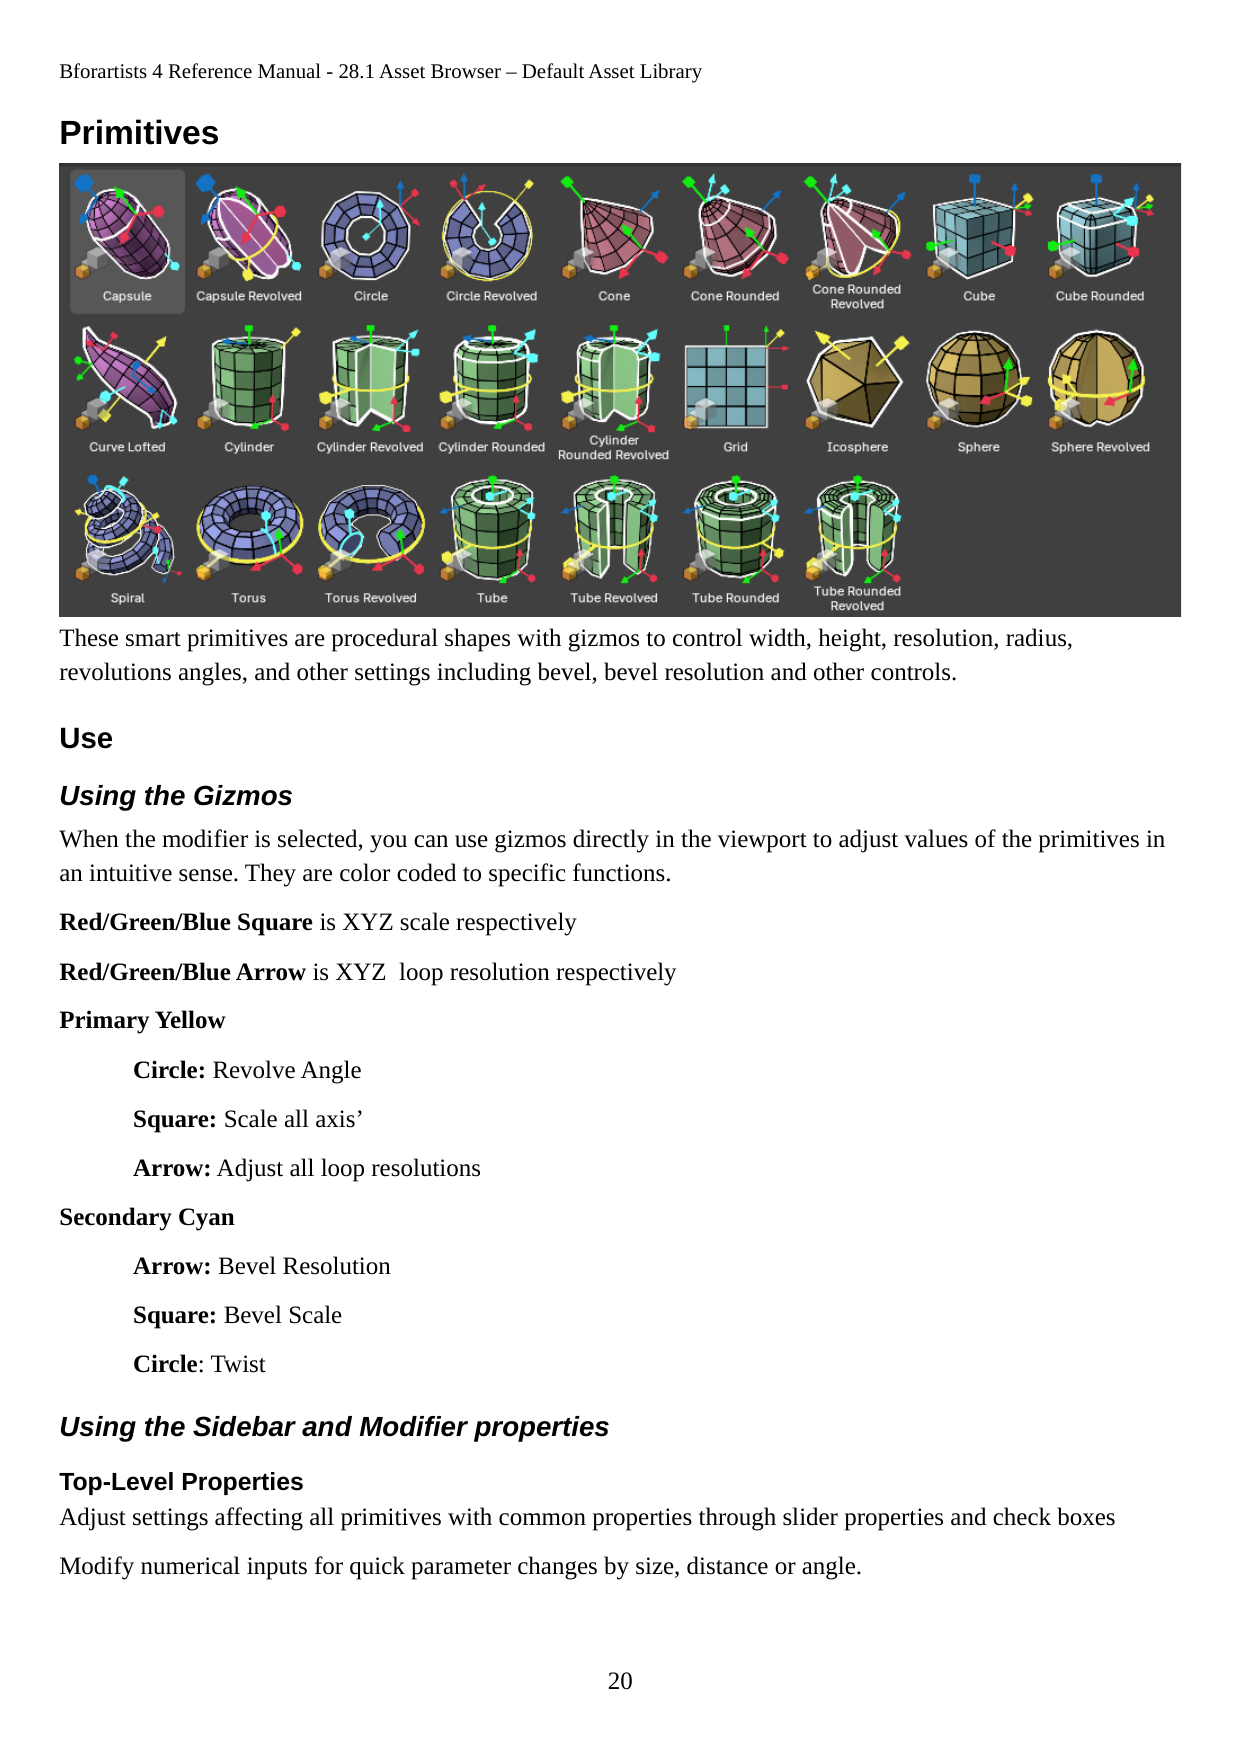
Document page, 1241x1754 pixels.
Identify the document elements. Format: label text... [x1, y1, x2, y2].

text Primary Yellow [59, 1006, 1181, 1034]
text When the modifier is selected, you can use gizmos directly in the viewport to adjust values of the primitives in an intuitive sense. They are color coded to specific functions. [59, 824, 1181, 887]
subtitle Using the Sidebar and Modifier properties [59, 1411, 1181, 1442]
text Adjust settings affecting all primitives with common properties through slider properties and check boxes [59, 1502, 1181, 1531]
text Modify numerical inputs for quick parameter changes by size, distance or angle. [59, 1551, 1181, 1580]
text Secondary Cyan [59, 1202, 1181, 1231]
text Circle: Twist [133, 1349, 1181, 1378]
text Square: Bevel Scale [133, 1300, 1181, 1329]
text Arrow: Bevel Resolution [133, 1251, 1181, 1280]
text Red/Green/Blue Arrow is XYZ loop resolution respectively [59, 957, 1181, 985]
subtitle Primitives [59, 113, 1181, 151]
picture [59, 163, 1182, 617]
subtitle Use [59, 721, 1181, 754]
subtitle Top-Level Properties [59, 1467, 1181, 1496]
subtitle Using the Gizmos [59, 779, 1181, 811]
text Square: Scale all axis’ [133, 1104, 1181, 1132]
text Arrow: Adjust all loop resolutions [133, 1153, 1181, 1182]
text Red/Green/Blue Square is XYZ scale respectively [59, 907, 1181, 936]
text Circle: Revolve Angle [133, 1055, 1181, 1083]
text These smart primitives are procedural shapes with gizmos to control width, height, resolution, radius, revolutions angles, and other settings including bevel, bevel resolution and other controls. [59, 617, 1181, 686]
